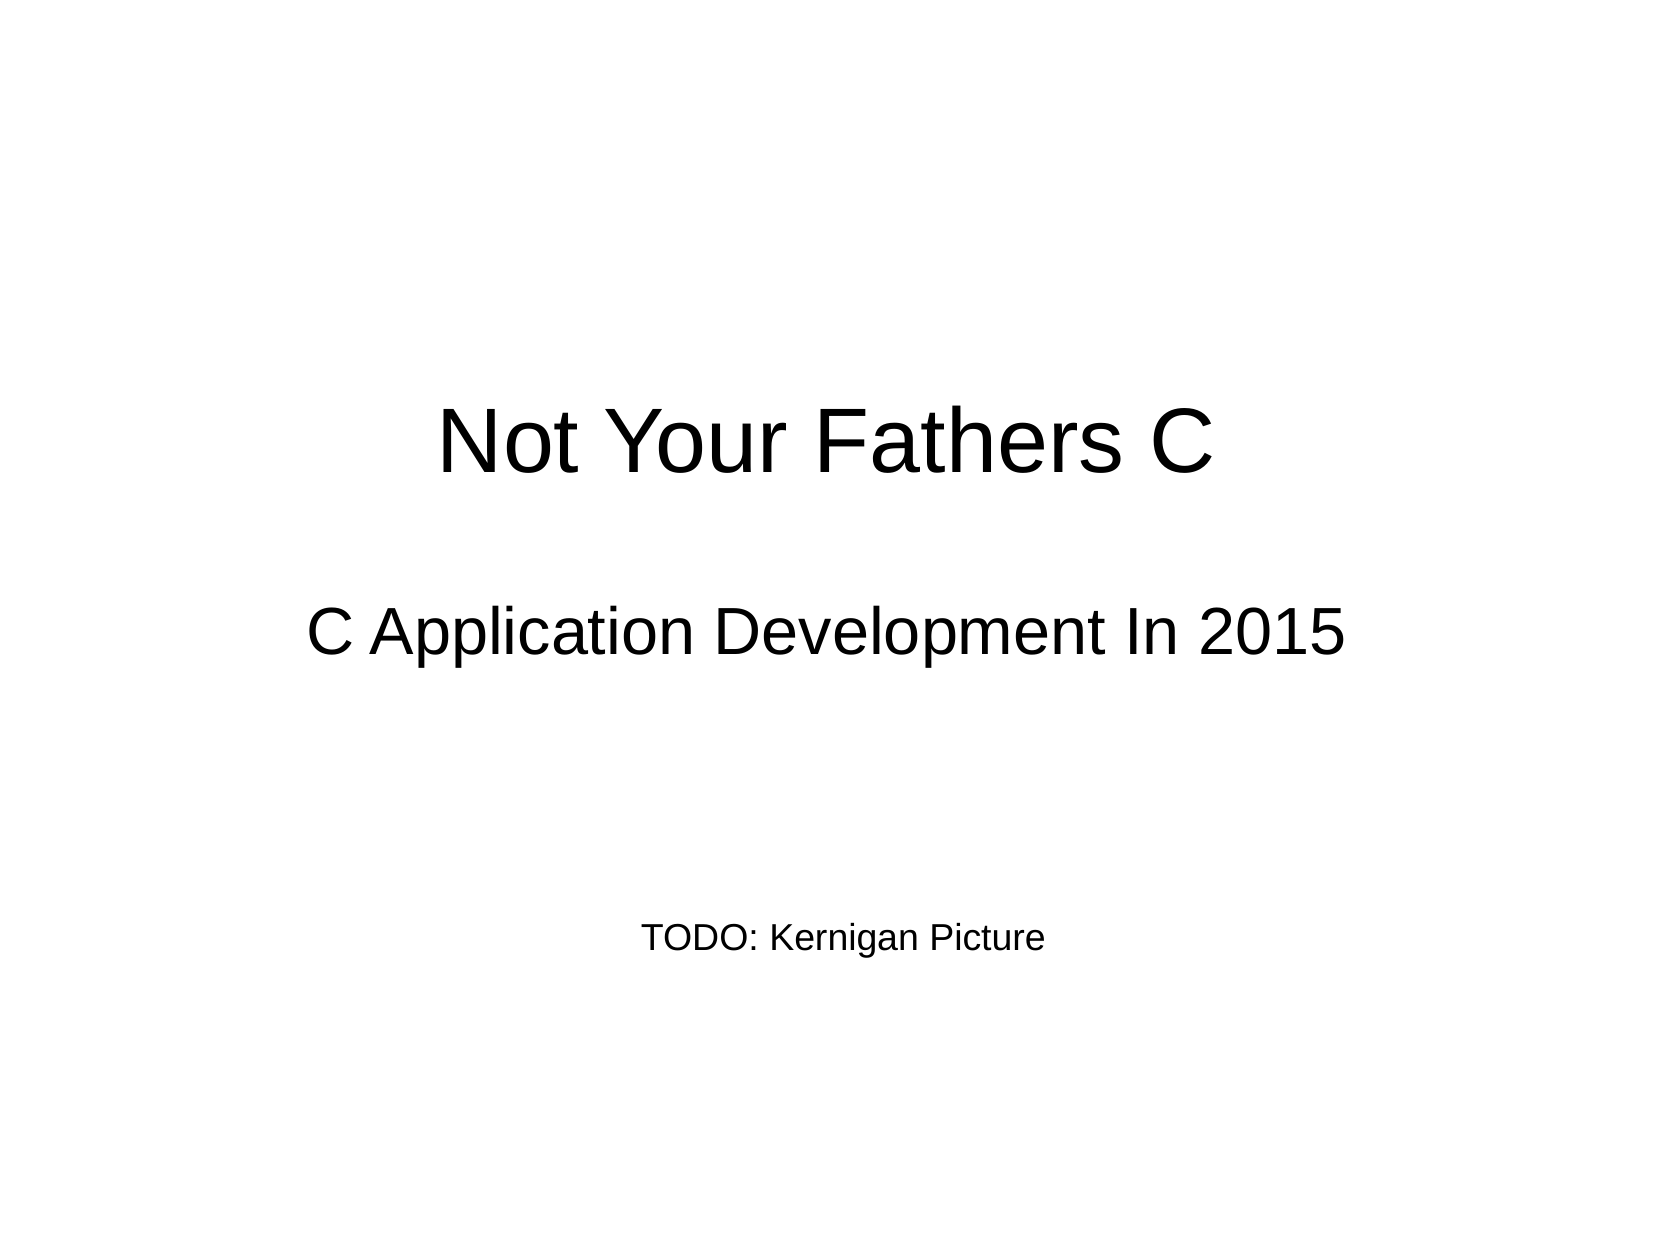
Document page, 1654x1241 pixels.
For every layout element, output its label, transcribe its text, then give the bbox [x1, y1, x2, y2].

subtitle Not Your Fathers C C Application Development In 2015 [82, 49, 1571, 1010]
text_box TODO: Kernigan Picture [625, 909, 1061, 1009]
